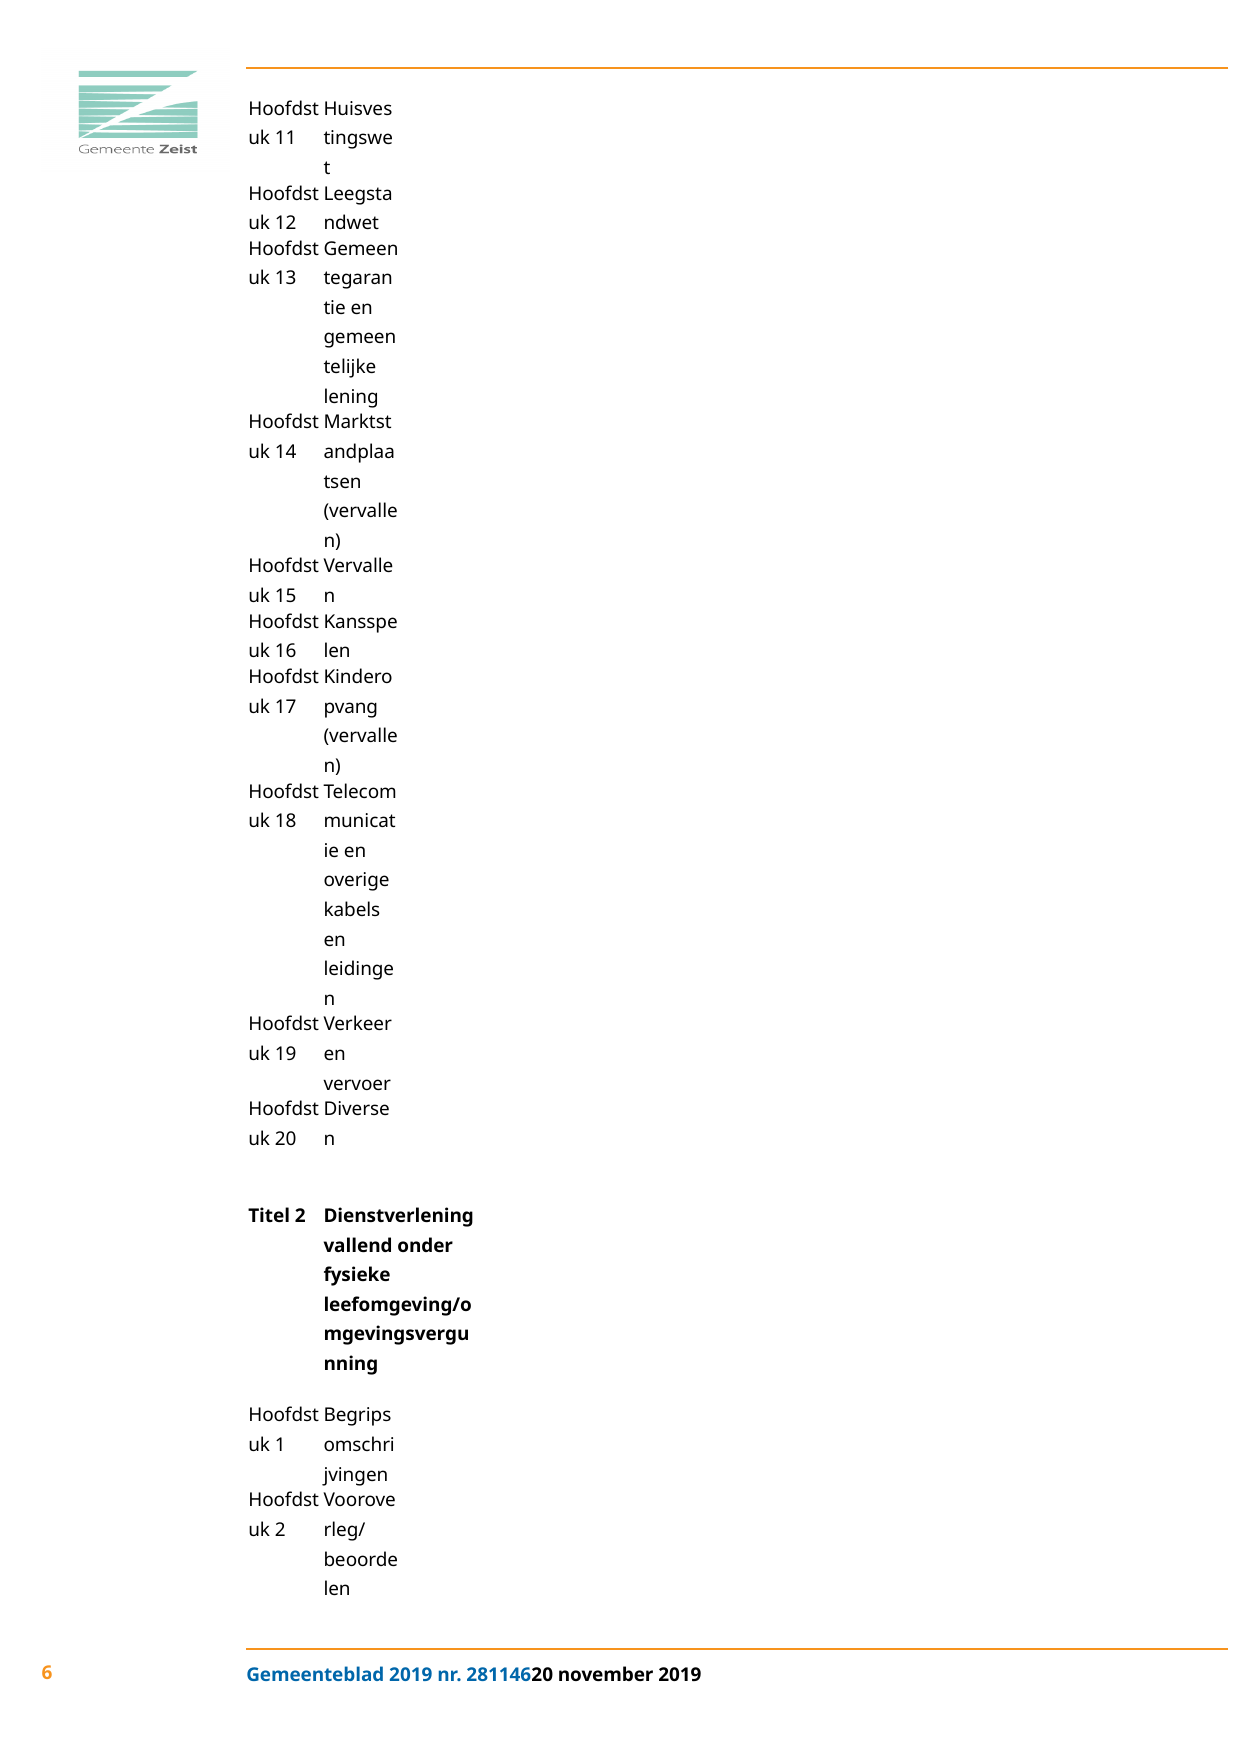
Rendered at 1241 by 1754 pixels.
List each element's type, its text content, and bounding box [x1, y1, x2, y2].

picture [41, 47, 231, 172]
table_cell Vervallen [323, 553, 398, 608]
table_cell Diversen [323, 1096, 398, 1151]
table_cell Titel 2 [248, 1202, 323, 1376]
table_cell Hoofdstuk 18 [248, 778, 323, 1011]
table_cell Hoofdstuk 20 [248, 1096, 323, 1151]
table_cell Huisvestingswet [323, 95, 398, 180]
table_cell [399, 608, 474, 663]
table_cell [399, 1402, 474, 1487]
table_cell [248, 1151, 323, 1177]
table_cell Hoofdstuk 13 [248, 235, 323, 409]
table_cell [399, 95, 474, 180]
table_cell [399, 1151, 474, 1177]
table_cell Begripsomschrijvingen [323, 1402, 398, 1487]
table_cell [399, 663, 474, 778]
table_cell Hoofdstuk 1 [248, 1402, 323, 1487]
table_cell Vooroverleg/beoordelen [323, 1487, 398, 1601]
table_cell Gemeentegarantie en gemeentelijke lening [323, 235, 398, 409]
table_cell Marktstandplaatsen (vervallen) [323, 409, 398, 553]
table_cell Hoofdstuk 15 [248, 553, 323, 608]
table_cell Hoofdstuk 2 [248, 1487, 323, 1601]
table_cell Telecommunicatie en overige kabels en leidingen [323, 778, 398, 1011]
table_cell [399, 1376, 474, 1402]
table_cell Leegstandwet [323, 180, 398, 235]
table_cell [399, 1011, 474, 1096]
table_cell [323, 1376, 398, 1402]
table_cell Hoofdstuk 17 [248, 663, 323, 778]
table_cell Kansspelen [323, 608, 398, 663]
table_cell Hoofdstuk 14 [248, 409, 323, 553]
table_cell Kinderopvang (vervallen) [323, 663, 398, 778]
table_cell [399, 1487, 474, 1601]
table_cell Verkeer en vervoer [323, 1011, 398, 1096]
table_cell [399, 180, 474, 235]
table_cell Hoofdstuk 11 [248, 95, 323, 180]
table_cell [399, 778, 474, 1011]
table_cell [399, 409, 474, 553]
table_cell [399, 553, 474, 608]
table_cell [399, 235, 474, 409]
table_cell Hoofdstuk 16 [248, 608, 323, 663]
table_cell Hoofdstuk 19 [248, 1011, 323, 1096]
table_cell [399, 1096, 474, 1151]
table_cell [399, 1177, 474, 1202]
table_cell [248, 1177, 323, 1202]
table_cell Hoofdstuk 12 [248, 180, 323, 235]
table_cell [248, 1376, 323, 1402]
table_cell [323, 1177, 398, 1202]
table_cell Dienstverlening vallend onder fysieke leefomgeving/omgevingsvergunning [323, 1202, 474, 1376]
table_cell [323, 1151, 398, 1177]
